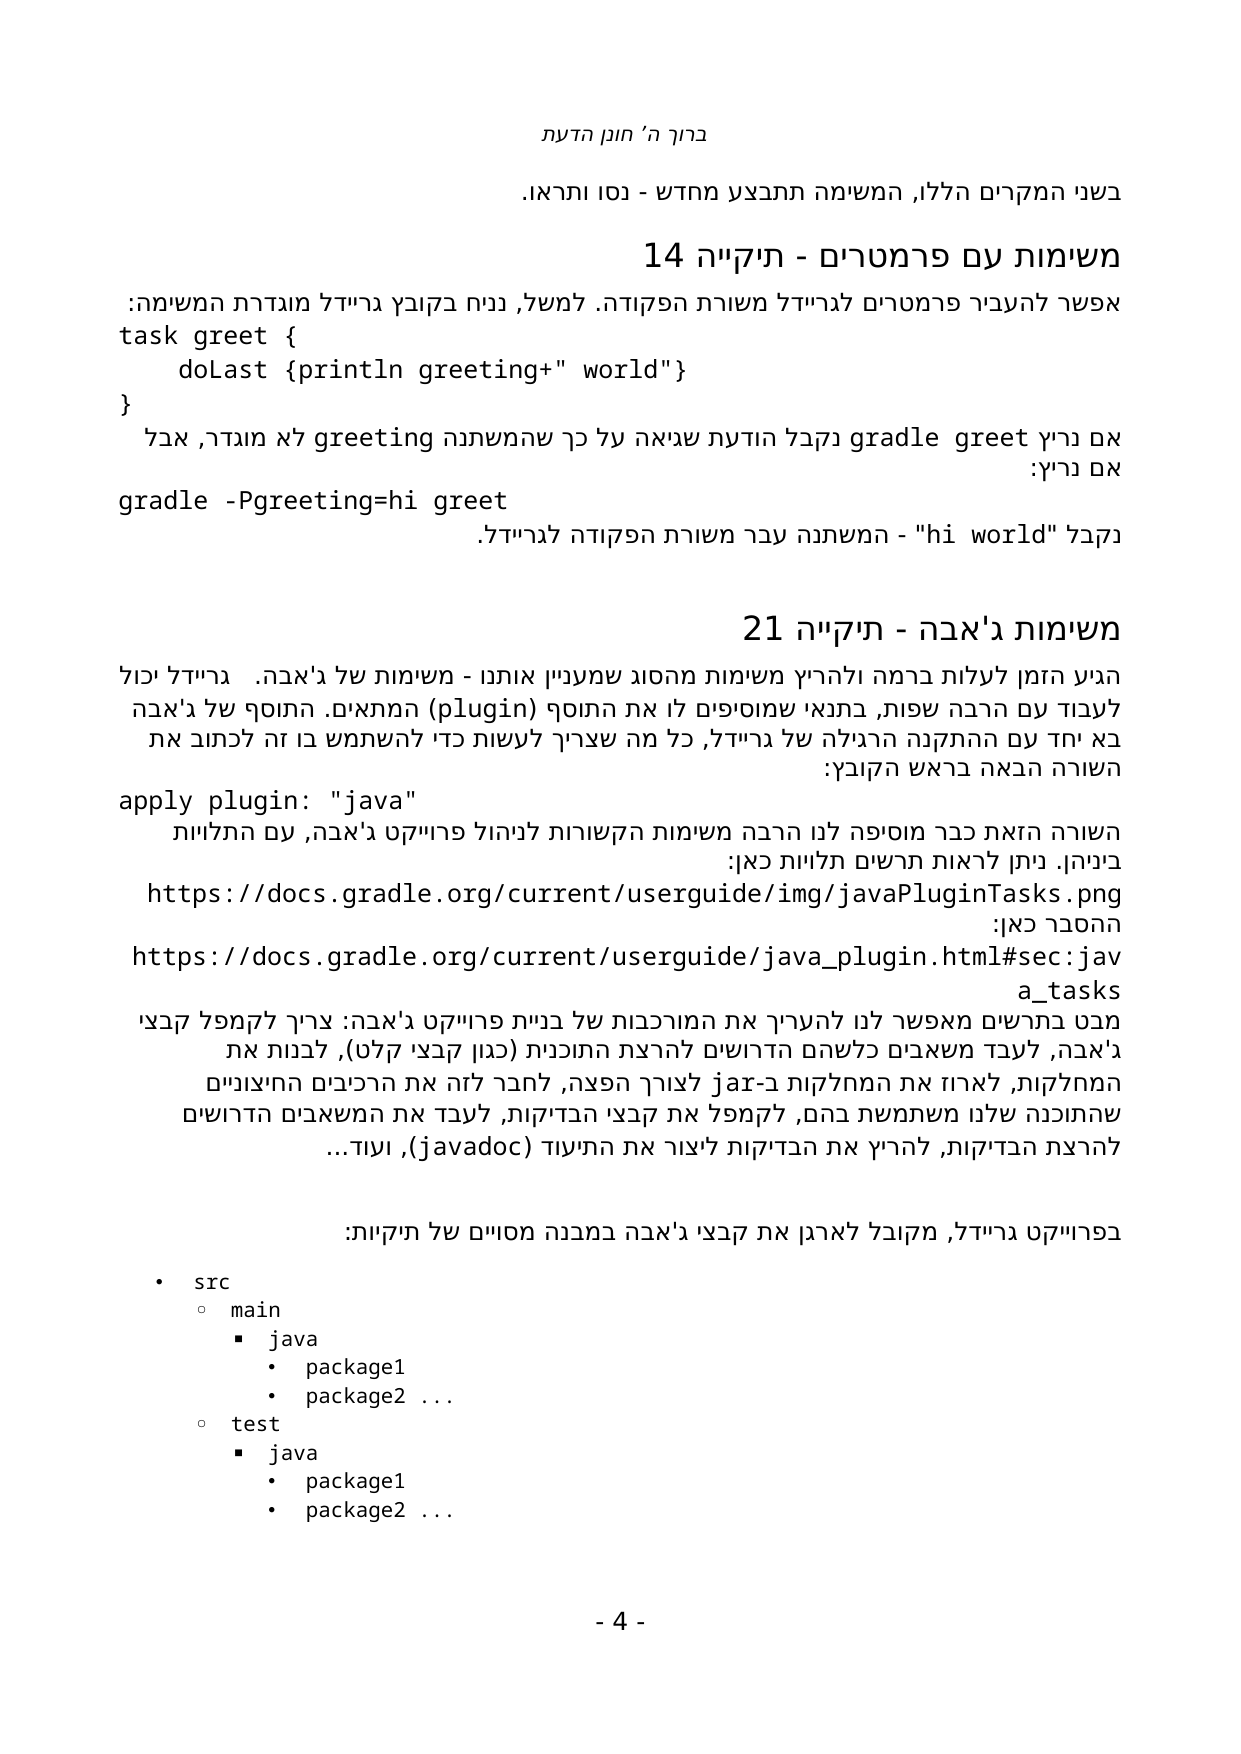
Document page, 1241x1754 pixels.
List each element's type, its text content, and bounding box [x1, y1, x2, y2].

text מבט בתרשים מאפשר לנו להעריך את המורכבות של בניית פרוייקט ג'אבה: צריך לקמפל קבצי ג'אבה, לעבד משאבים כלשהם הדרושים להרצת התוכנית (כגון קבצי קלט), לבנות את המחלקות, לארוז את המחלקות ב-jar לצורך הפצה, לחבר לזה את הרכיבים החיצוניים שהתוכנה שלנו משתמשת בהם, לקמפל את קבצי הבדיקות, לעבד את המשאבים הדרושים להרצת הבדיקות, להריץ את הבדיקות ליצור את התיעוד (javadoc), ועוד... [118, 1007, 1122, 1162]
subtitle משימות ג'אבה - תיקייה 21 [118, 610, 1122, 649]
text אם נריץ gradle greet נקבל הודעת שגיאה על כך שהמשתנה greeting לא מוגדר, אבל אם נריץ: [118, 419, 1122, 483]
text אפשר להעביר פרמטרים לגריידל משורת הפקודה. למשל, נניח בקובץ גריידל מוגדרת המשימה: [118, 288, 1122, 317]
list java [231, 1438, 1122, 1466]
list test [193, 1409, 1122, 1438]
list main [193, 1296, 1122, 1324]
text apply plugin: "java" [118, 783, 1122, 817]
text נקבל "hi world" - המשתנה עבר משורת הפקודה לגריידל. [118, 517, 1122, 551]
text בשני המקרים הללו, המשימה תתבצע מחדש - נסו ותראו. [118, 177, 1122, 206]
list package2 ... [268, 1381, 1122, 1409]
text השורה הזאת כבר מוסיפה לנו הרבה משימות הקשורות לניהול פרוייקט ג'אבה, עם התלויות ביניהן. ניתן לראות תרשים תלויות כאן: [118, 817, 1122, 875]
list package2 ... [268, 1495, 1122, 1523]
text doLast {println greeting+" world"} [118, 351, 1122, 385]
subtitle משימות עם פרמטרים - תיקייה 14 [118, 237, 1122, 276]
text gradle -Pgreeting=hi greet [118, 483, 1122, 517]
list java [231, 1324, 1122, 1352]
list package1 [268, 1466, 1122, 1495]
list package1 [268, 1352, 1122, 1381]
text task greet { [118, 317, 1122, 351]
text ההסבר כאן: https://docs.gradle.org/current/userguide/java_plugin.html#sec:java_tasks [118, 909, 1122, 1007]
list src [156, 1267, 1122, 1296]
text https://docs.gradle.org/current/userguide/img/javaPluginTasks.png [118, 875, 1122, 909]
text } [118, 385, 1122, 419]
text הגיע הזמן לעלות ברמה ולהריץ משימות מהסוג שמעניין אותנו - משימות של ג'אבה. גריידל יכול לעבוד עם הרבה שפות, בתנאי שמוסיפים לו את התוסף (plugin) המתאים. התוסף של ג'אבה בא יחד עם ההתקנה הרגילה של גריידל, כל מה שצריך לעשות כדי להשתמש בו זה לכתוב את השורה הבאה בראש הקובץ: [118, 661, 1122, 783]
text בפרוייקט גריידל, מקובל לארגן את קבצי ג'אבה במבנה מסויים של תיקיות: [118, 1218, 1122, 1247]
